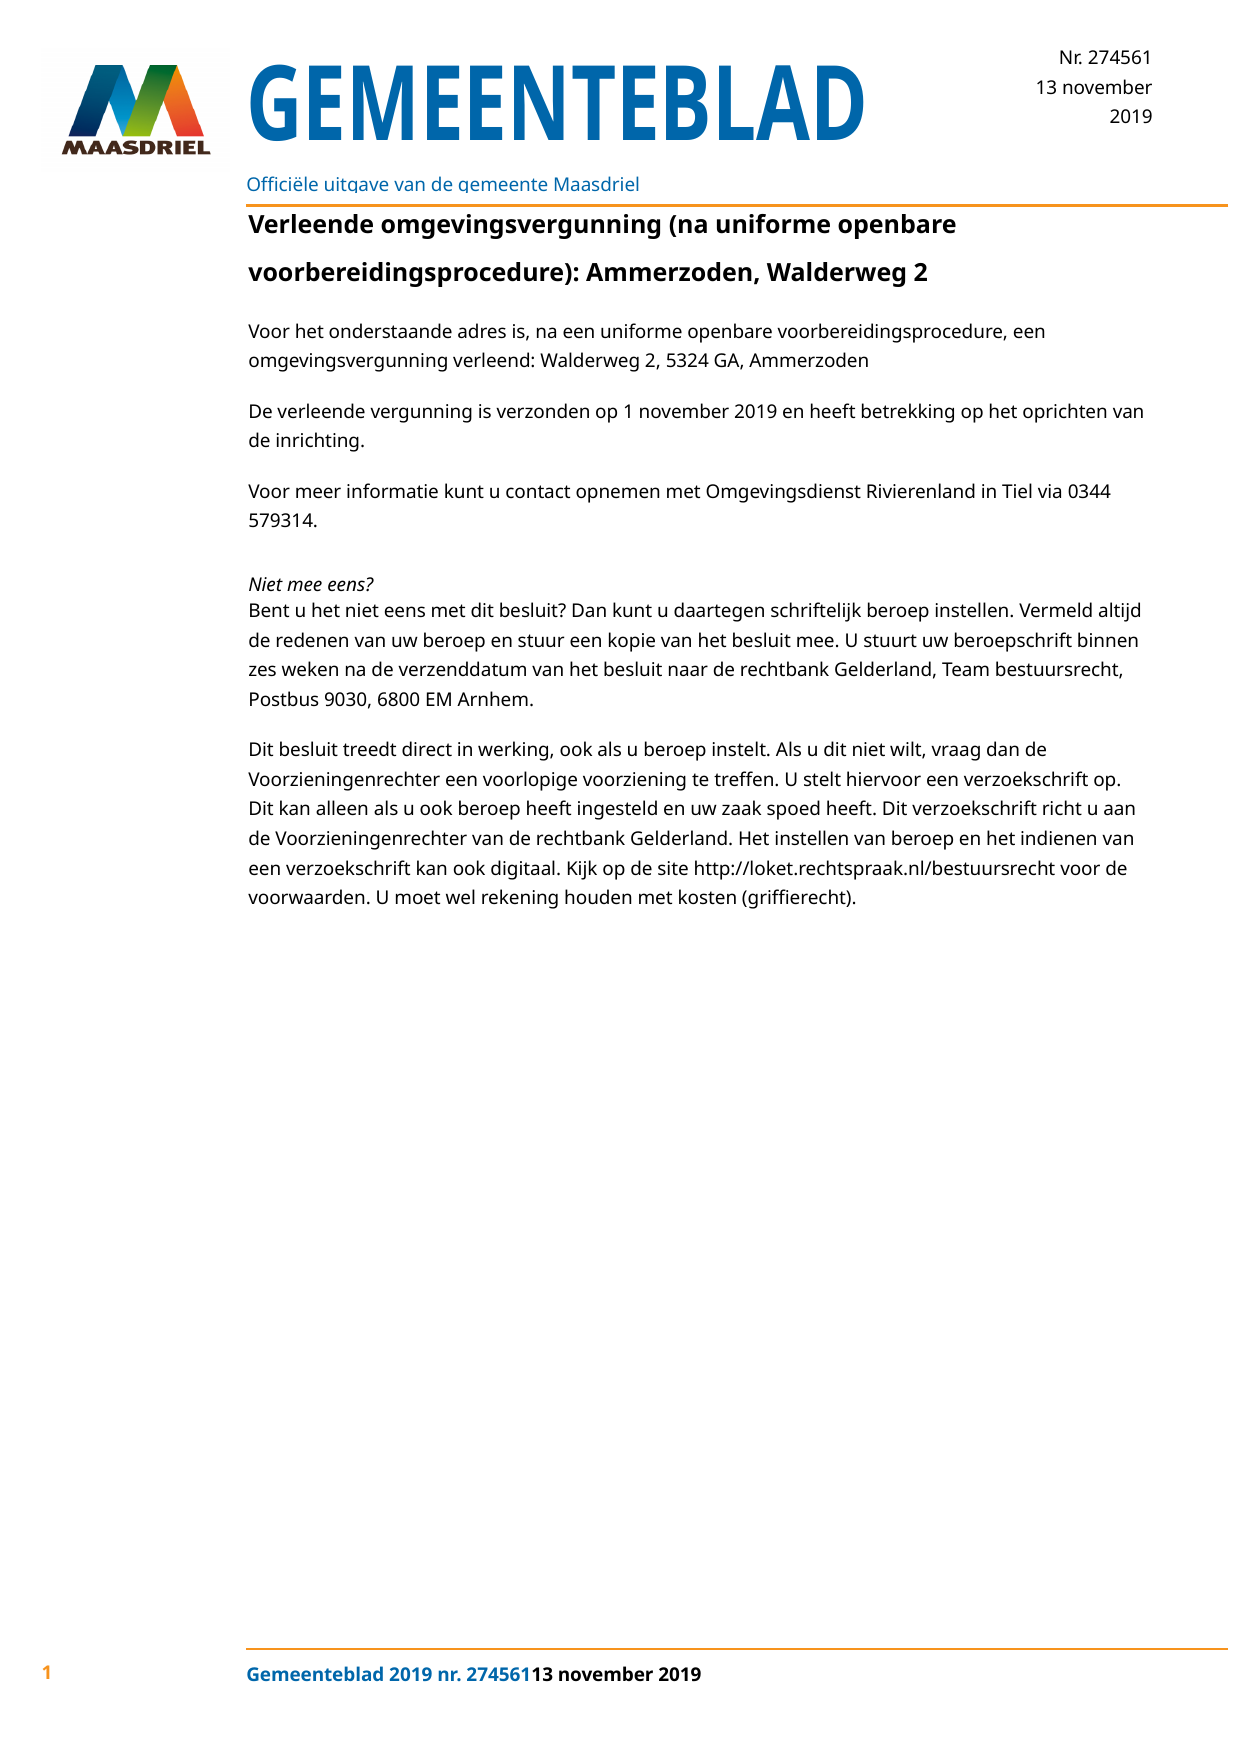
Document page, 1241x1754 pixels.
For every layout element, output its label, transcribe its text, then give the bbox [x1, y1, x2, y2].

text Voor het onderstaande adres is, na een uniforme openbare voorbereidingsprocedure, een omgevingsvergunning verleend: Walderweg 2, 5324 GA, Ammerzoden [248, 318, 1152, 373]
picture [41, 47, 231, 172]
text De verleende vergunning is verzonden op 1 november 2019 en heeft betrekking op het oprichten van de inrichting. [248, 398, 1152, 453]
text Voor meer informatie kunt u contact opnemen met Omgevingsdienst Rivierenland in Tiel via 0344 579314. [248, 478, 1152, 533]
text Dit besluit treedt direct in werking, ook als u beroep instelt. Als u dit niet wilt, vraag dan de Voorzieningenrechter een voorlopige voorziening te treffen. U stelt hiervoor een verzoekschrift op. Dit kan alleen als u ook beroep heeft ingesteld en uw zaak spoed heeft. Dit verzoekschrift richt u aan de Voorzieningenrechter van de rechtbank Gelderland. Het instellen van beroep en het indienen van een verzoekschrift kan ook digitaal. Kijk op de site http://loket.rechtspraak.nl/bestuursrecht voor de voorwaarden. U moet wel rekening houden met kosten (griffierecht). [248, 736, 1152, 910]
text Verleende omgevingsvergunning (na uniforme openbare voorbereidingsprocedure): Ammerzoden, Walderweg 2 [248, 207, 1152, 288]
text Niet mee eens? [248, 571, 1152, 597]
text Bent u het niet eens met dit besluit? Dan kunt u daartegen schriftelijk beroep instellen. Vermeld altijd de redenen van uw beroep en stuur een kopie van het besluit mee. U stuurt uw beroepschrift binnen zes weken na de verzenddatum van het besluit naar de rechtbank Gelderland, Team bestuursrecht, Postbus 9030, 6800 EM Arnhem. [248, 597, 1152, 712]
